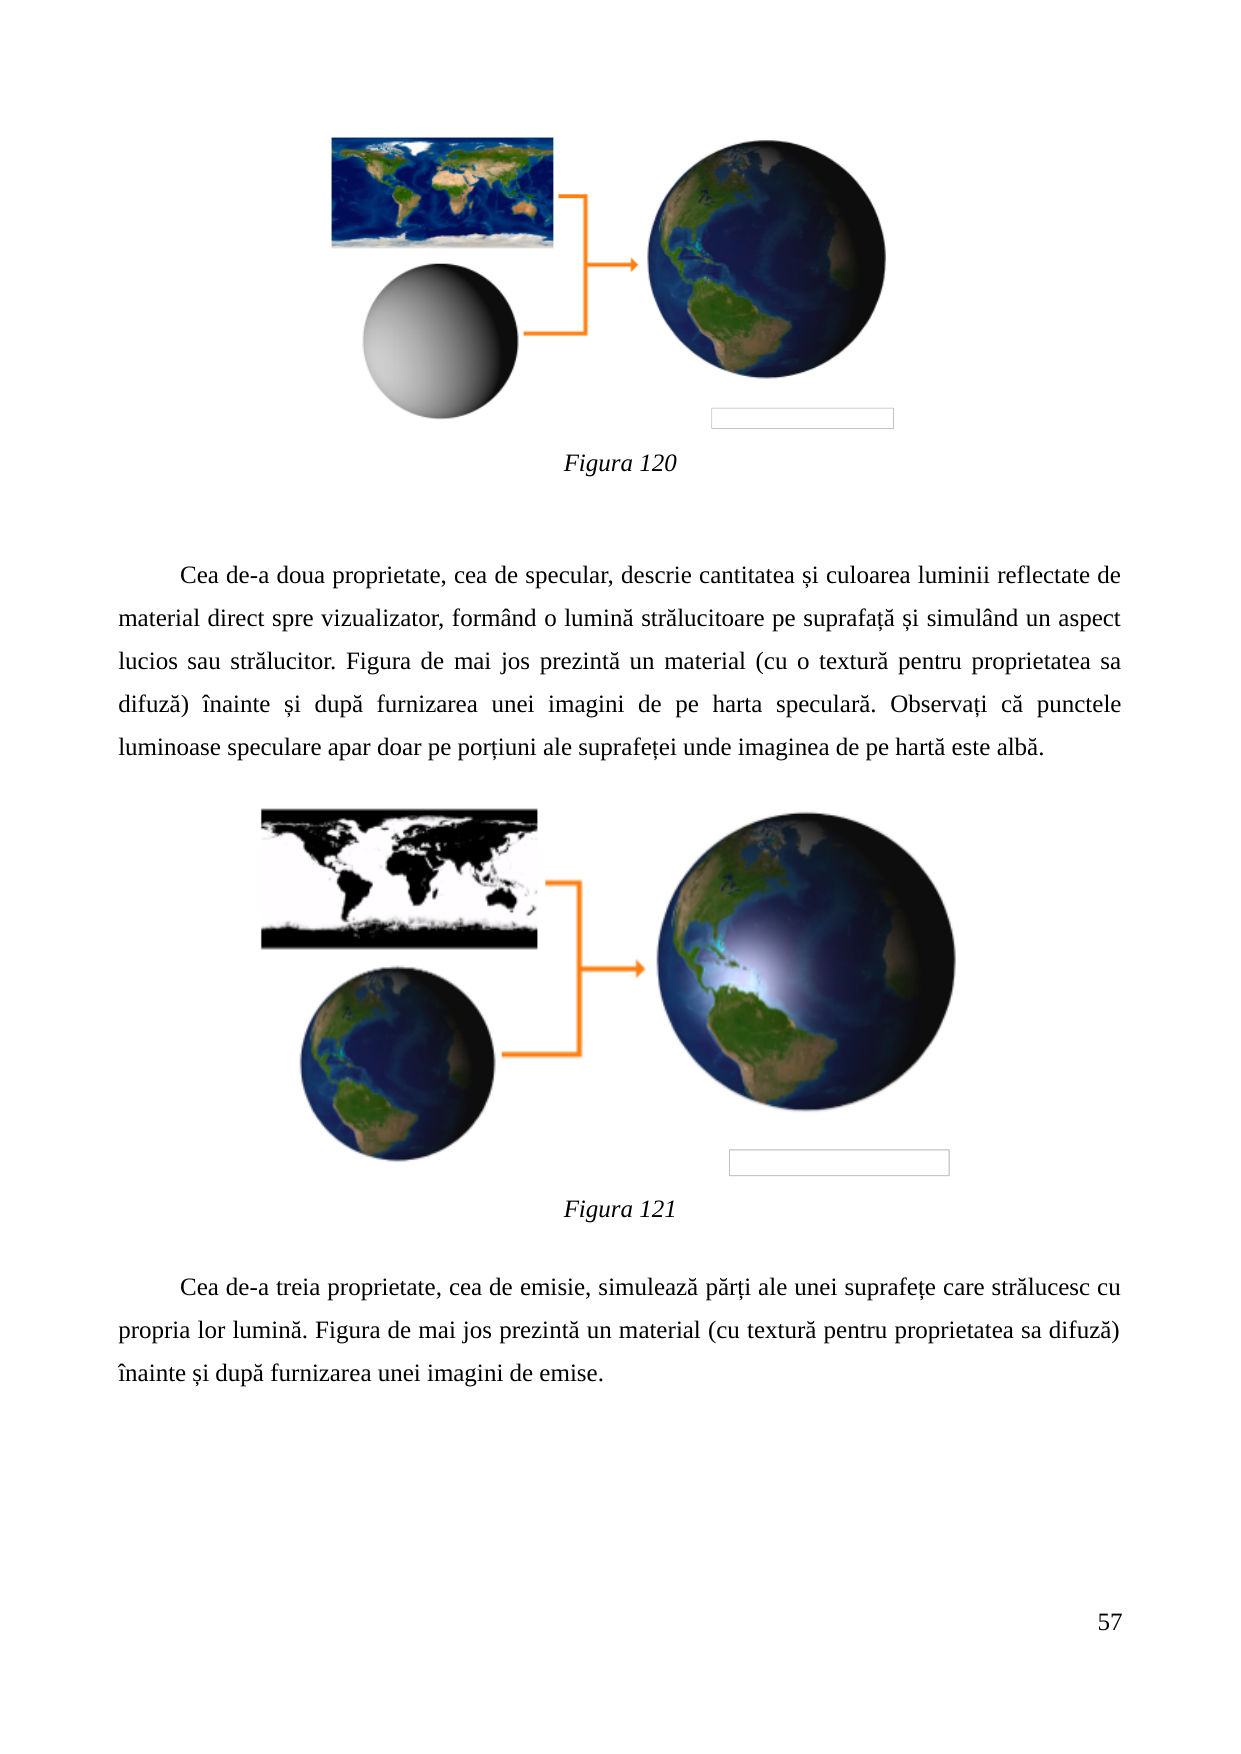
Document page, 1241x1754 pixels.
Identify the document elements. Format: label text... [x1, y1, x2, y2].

text Cea de-a doua proprietate, cea de specular, descrie cantitatea și culoarea luminii reflectate de material direct spre vizualizator, formând o lumină strălucitoare pe suprafață și simulând un aspect lucios sau strălucitor. Figura de mai jos prezintă un material (cu o textură pentru proprietatea sa difuză) înainte și după furnizarea unei imagini de pe harta speculară. Observați că punctele luminoase speculare apar doar pe porțiuni ale suprafeței unde imaginea de pe hartă este albă. [118, 560, 1122, 761]
text Cea de-a treia proprietate, cea de emisie, simulează părți ale unei suprafețe care strălucesc cu propria lor lumină. Figura de mai jos prezintă un material (cu textură pentru proprietatea sa difuză) înainte și după furnizarea unei imagini de emise. [118, 1272, 1122, 1387]
picture [247, 793, 993, 1189]
picture [324, 130, 917, 443]
text Figura 121 [247, 1189, 993, 1223]
text Figura 120 [324, 443, 916, 477]
